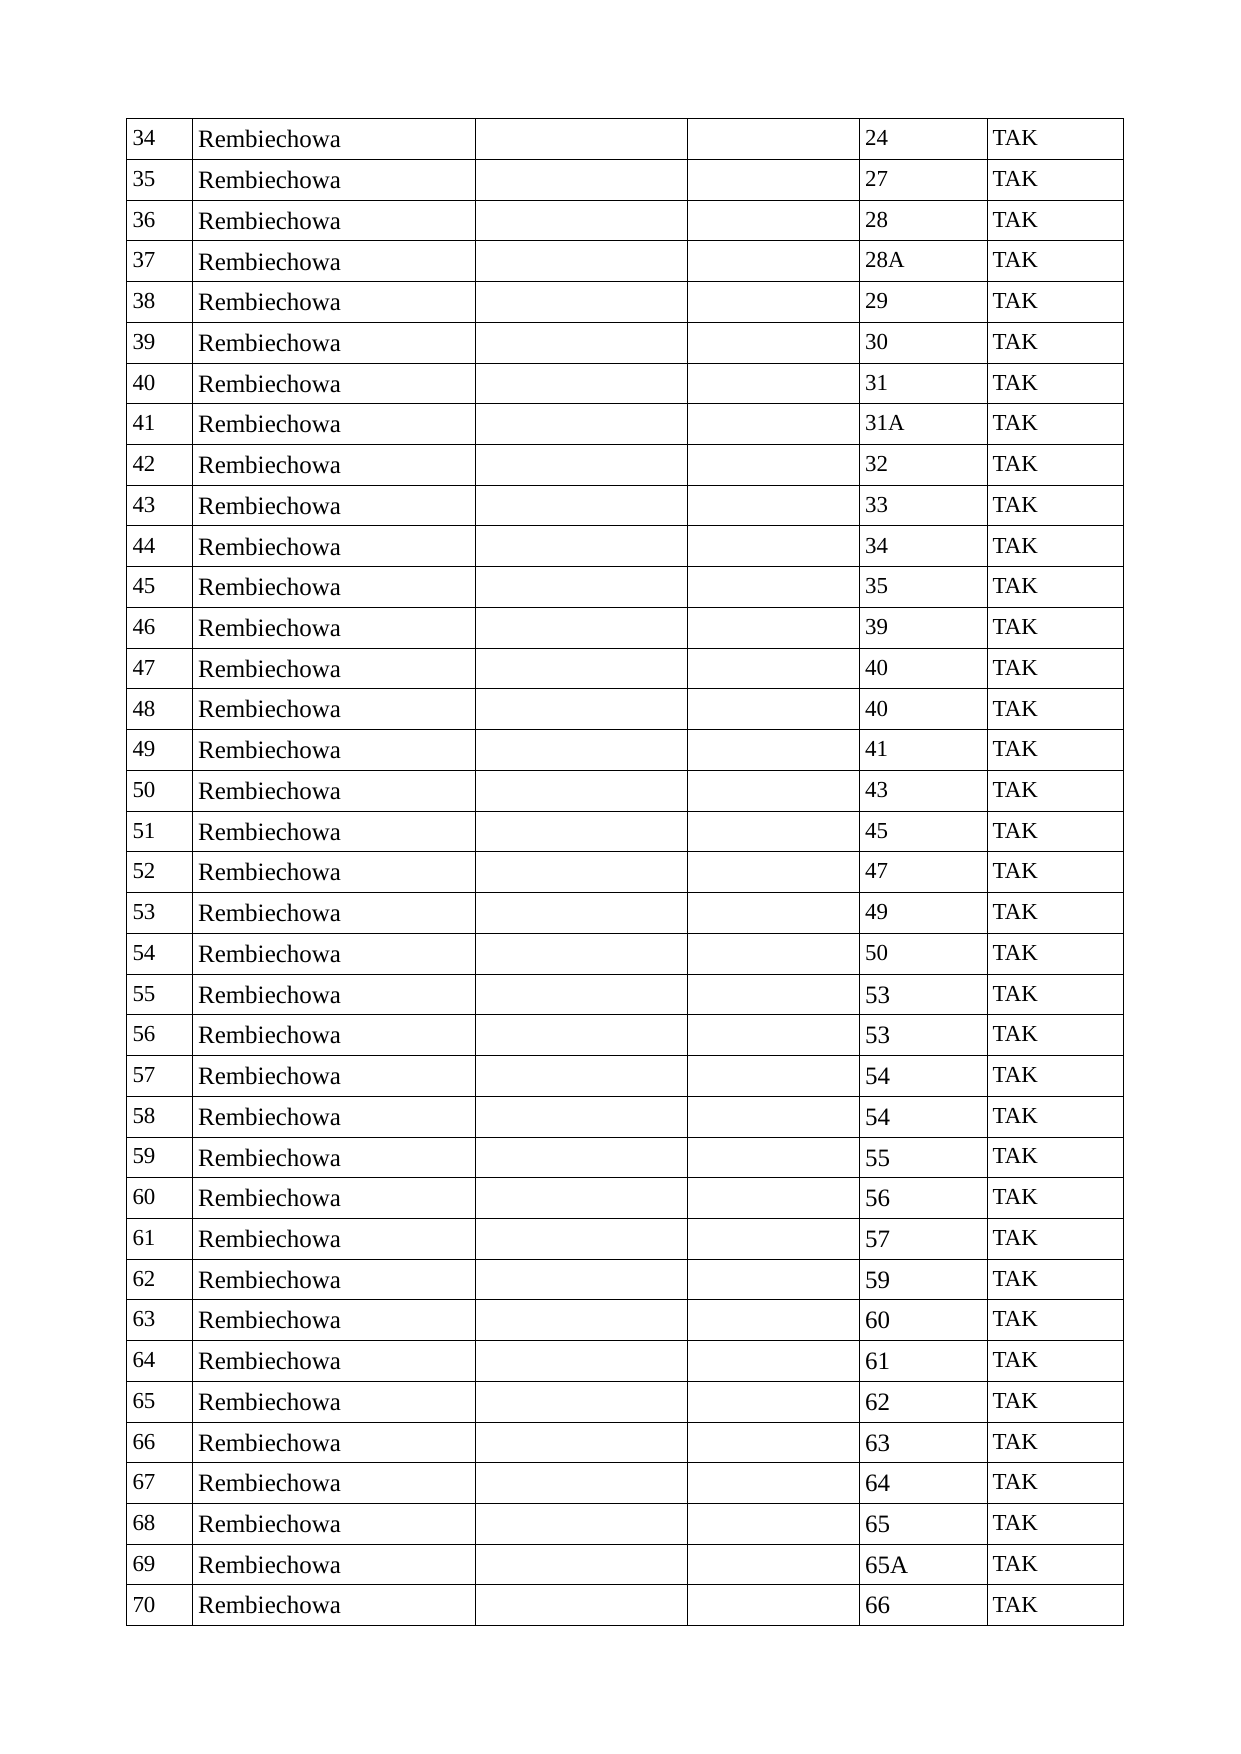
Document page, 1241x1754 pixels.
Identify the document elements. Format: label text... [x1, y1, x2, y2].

table_cell Rembiechowa [193, 1545, 475, 1584]
table_cell 56 [127, 1015, 192, 1055]
table_cell TAK [988, 730, 1123, 770]
table_cell 27 [860, 160, 987, 199]
table_cell Rembiechowa [193, 1463, 475, 1503]
table_cell [688, 323, 859, 362]
table_cell Rembiechowa [193, 1219, 475, 1258]
table_cell TAK [988, 649, 1123, 688]
table_cell [476, 526, 687, 566]
table_cell 35 [860, 567, 987, 607]
table_cell 70 [127, 1585, 192, 1625]
table_cell [688, 404, 859, 444]
table_cell [688, 893, 859, 933]
table_cell Rembiechowa [193, 119, 475, 159]
table_cell 54 [860, 1097, 987, 1136]
table_cell [476, 689, 687, 729]
table_cell [688, 730, 859, 770]
table_cell [688, 1504, 859, 1544]
table_cell 46 [127, 608, 192, 648]
table_cell [688, 1260, 859, 1299]
table_cell 51 [127, 812, 192, 851]
table_cell 43 [860, 771, 987, 811]
table_cell TAK [988, 852, 1123, 892]
table_cell Rembiechowa [193, 730, 475, 770]
table_cell TAK [988, 404, 1123, 444]
table_cell 64 [127, 1341, 192, 1381]
table_cell [688, 934, 859, 973]
table_cell [688, 241, 859, 281]
table_cell [688, 1585, 859, 1625]
table_cell TAK [988, 934, 1123, 973]
table_cell [476, 1138, 687, 1177]
table_cell Rembiechowa [193, 241, 475, 281]
table_cell [688, 1341, 859, 1381]
table_cell Rembiechowa [193, 608, 475, 648]
table_cell [476, 934, 687, 973]
table_cell 31A [860, 404, 987, 444]
table_cell [476, 608, 687, 648]
table_cell TAK [988, 1545, 1123, 1584]
table_cell 41 [127, 404, 192, 444]
table_cell 47 [860, 852, 987, 892]
table_cell [476, 486, 687, 525]
table_cell [476, 812, 687, 851]
table_cell TAK [988, 608, 1123, 648]
table_cell 66 [860, 1585, 987, 1625]
table_cell 52 [127, 852, 192, 892]
table_cell Rembiechowa [193, 445, 475, 485]
table_cell 59 [127, 1138, 192, 1177]
table_cell TAK [988, 486, 1123, 525]
table_cell 40 [860, 689, 987, 729]
table_cell 35 [127, 160, 192, 199]
table_cell 62 [860, 1382, 987, 1421]
table_cell [476, 201, 687, 240]
table_cell Rembiechowa [193, 852, 475, 892]
table_cell TAK [988, 1341, 1123, 1381]
table_cell 28 [860, 201, 987, 240]
table_cell TAK [988, 567, 1123, 607]
table_cell [688, 1545, 859, 1584]
table_cell [688, 1097, 859, 1136]
table_cell TAK [988, 1138, 1123, 1177]
table_cell 32 [860, 445, 987, 485]
table_cell [476, 119, 687, 159]
table_cell TAK [988, 1463, 1123, 1503]
table_cell 58 [127, 1097, 192, 1136]
table_cell TAK [988, 119, 1123, 159]
table_cell 40 [127, 364, 192, 403]
table_cell Rembiechowa [193, 160, 475, 199]
table_cell TAK [988, 975, 1123, 1014]
table_cell TAK [988, 526, 1123, 566]
table_cell Rembiechowa [193, 1138, 475, 1177]
table_cell [688, 812, 859, 851]
table_cell 61 [860, 1341, 987, 1381]
table_cell TAK [988, 445, 1123, 485]
table_cell [688, 1300, 859, 1340]
table_cell Rembiechowa [193, 1097, 475, 1136]
table_cell [688, 1138, 859, 1177]
table_cell [688, 1178, 859, 1218]
table_cell 28A [860, 241, 987, 281]
table_cell [688, 649, 859, 688]
table_cell [476, 404, 687, 444]
table_cell [476, 1300, 687, 1340]
table_cell Rembiechowa [193, 1382, 475, 1421]
table_cell [688, 567, 859, 607]
table_cell 47 [127, 649, 192, 688]
table_cell 45 [860, 812, 987, 851]
table_cell 48 [127, 689, 192, 729]
table_cell [476, 730, 687, 770]
table_cell 67 [127, 1463, 192, 1503]
table_cell Rembiechowa [193, 1341, 475, 1381]
table_cell [688, 1423, 859, 1462]
table_cell 24 [860, 119, 987, 159]
table_cell 65 [860, 1504, 987, 1544]
table_cell [688, 975, 859, 1014]
table_cell 65A [860, 1545, 987, 1584]
table_cell Rembiechowa [193, 812, 475, 851]
table_cell [476, 1463, 687, 1503]
table_cell [688, 1219, 859, 1258]
table_cell 57 [127, 1056, 192, 1096]
table_cell 57 [860, 1219, 987, 1258]
table_cell [688, 282, 859, 322]
table_cell 50 [860, 934, 987, 973]
table_cell [476, 364, 687, 403]
table_cell Rembiechowa [193, 1260, 475, 1299]
table_cell 60 [860, 1300, 987, 1340]
table_cell 54 [860, 1056, 987, 1096]
table_cell 36 [127, 201, 192, 240]
table_cell 38 [127, 282, 192, 322]
table_cell [476, 1341, 687, 1381]
table_cell 56 [860, 1178, 987, 1218]
table_cell [688, 1056, 859, 1096]
table_cell [476, 1260, 687, 1299]
table_cell [688, 160, 859, 199]
table_cell 53 [860, 975, 987, 1014]
table_cell 63 [127, 1300, 192, 1340]
table_cell 40 [860, 649, 987, 688]
table_cell TAK [988, 1219, 1123, 1258]
table_cell TAK [988, 1015, 1123, 1055]
table_cell 53 [127, 893, 192, 933]
table_cell [476, 975, 687, 1014]
table_cell Rembiechowa [193, 934, 475, 973]
table_cell 30 [860, 323, 987, 362]
table_cell 68 [127, 1504, 192, 1544]
table_cell Rembiechowa [193, 526, 475, 566]
table_cell 43 [127, 486, 192, 525]
table_cell [476, 323, 687, 362]
table_cell TAK [988, 1423, 1123, 1462]
table_cell [688, 526, 859, 566]
table_cell 33 [860, 486, 987, 525]
table_cell Rembiechowa [193, 1056, 475, 1096]
table_cell TAK [988, 893, 1123, 933]
table_cell 55 [127, 975, 192, 1014]
table_cell [476, 1585, 687, 1625]
table_cell 34 [860, 526, 987, 566]
table_cell 42 [127, 445, 192, 485]
table_cell [688, 608, 859, 648]
table_cell [688, 1015, 859, 1055]
table_cell TAK [988, 1504, 1123, 1544]
table_cell Rembiechowa [193, 323, 475, 362]
table_cell 55 [860, 1138, 987, 1177]
table_cell 49 [860, 893, 987, 933]
table_cell 41 [860, 730, 987, 770]
table_cell TAK [988, 812, 1123, 851]
table_cell [476, 282, 687, 322]
table_cell 49 [127, 730, 192, 770]
table_cell TAK [988, 160, 1123, 199]
table_cell TAK [988, 689, 1123, 729]
table_cell Rembiechowa [193, 567, 475, 607]
table_cell [476, 567, 687, 607]
table_cell Rembiechowa [193, 1300, 475, 1340]
table_cell TAK [988, 1178, 1123, 1218]
table_cell [476, 160, 687, 199]
table_cell Rembiechowa [193, 689, 475, 729]
table_cell 50 [127, 771, 192, 811]
table_cell 39 [860, 608, 987, 648]
table_cell [688, 119, 859, 159]
table_cell [476, 445, 687, 485]
table_cell [688, 1463, 859, 1503]
table_cell Rembiechowa [193, 1423, 475, 1462]
table_cell TAK [988, 1260, 1123, 1299]
table_cell [476, 1097, 687, 1136]
table_cell Rembiechowa [193, 282, 475, 322]
table_cell Rembiechowa [193, 1504, 475, 1544]
table_cell [688, 445, 859, 485]
table_cell 59 [860, 1260, 987, 1299]
table_cell 29 [860, 282, 987, 322]
table_cell [476, 1056, 687, 1096]
table_cell [476, 893, 687, 933]
table_cell [476, 852, 687, 892]
table_cell TAK [988, 771, 1123, 811]
table_cell Rembiechowa [193, 893, 475, 933]
table_cell 62 [127, 1260, 192, 1299]
table_cell [476, 1219, 687, 1258]
table_cell 66 [127, 1423, 192, 1462]
table_cell TAK [988, 323, 1123, 362]
table_cell Rembiechowa [193, 1015, 475, 1055]
table_cell [688, 486, 859, 525]
table_cell 37 [127, 241, 192, 281]
table_cell 61 [127, 1219, 192, 1258]
table_cell 39 [127, 323, 192, 362]
table_cell TAK [988, 364, 1123, 403]
table_cell [688, 201, 859, 240]
table_cell [476, 1504, 687, 1544]
table_cell 60 [127, 1178, 192, 1218]
table_cell Rembiechowa [193, 404, 475, 444]
table_cell 45 [127, 567, 192, 607]
table_cell TAK [988, 241, 1123, 281]
table_cell [476, 1178, 687, 1218]
table_cell 65 [127, 1382, 192, 1421]
table_cell 69 [127, 1545, 192, 1584]
table_cell Rembiechowa [193, 486, 475, 525]
table_cell TAK [988, 282, 1123, 322]
table_cell [476, 1423, 687, 1462]
table_cell 44 [127, 526, 192, 566]
table_cell 34 [127, 119, 192, 159]
table_cell Rembiechowa [193, 771, 475, 811]
table_cell [476, 771, 687, 811]
table_cell [688, 689, 859, 729]
table_cell [688, 364, 859, 403]
table_cell TAK [988, 1097, 1123, 1136]
table_cell Rembiechowa [193, 364, 475, 403]
table_cell Rembiechowa [193, 1178, 475, 1218]
table_cell TAK [988, 201, 1123, 240]
table_cell [476, 1015, 687, 1055]
table_cell TAK [988, 1585, 1123, 1625]
table_cell 31 [860, 364, 987, 403]
table_cell TAK [988, 1300, 1123, 1340]
table_cell 64 [860, 1463, 987, 1503]
table_cell TAK [988, 1382, 1123, 1421]
table_cell 53 [860, 1015, 987, 1055]
table_cell [476, 1545, 687, 1584]
table_cell TAK [988, 1056, 1123, 1096]
table_cell 63 [860, 1423, 987, 1462]
table_cell [688, 1382, 859, 1421]
table_cell 54 [127, 934, 192, 973]
table_cell [476, 241, 687, 281]
table_cell [688, 852, 859, 892]
table_cell [476, 649, 687, 688]
table_cell Rembiechowa [193, 975, 475, 1014]
table_cell [688, 771, 859, 811]
table_cell Rembiechowa [193, 201, 475, 240]
table_cell [476, 1382, 687, 1421]
table_cell Rembiechowa [193, 649, 475, 688]
table_cell Rembiechowa [193, 1585, 475, 1625]
